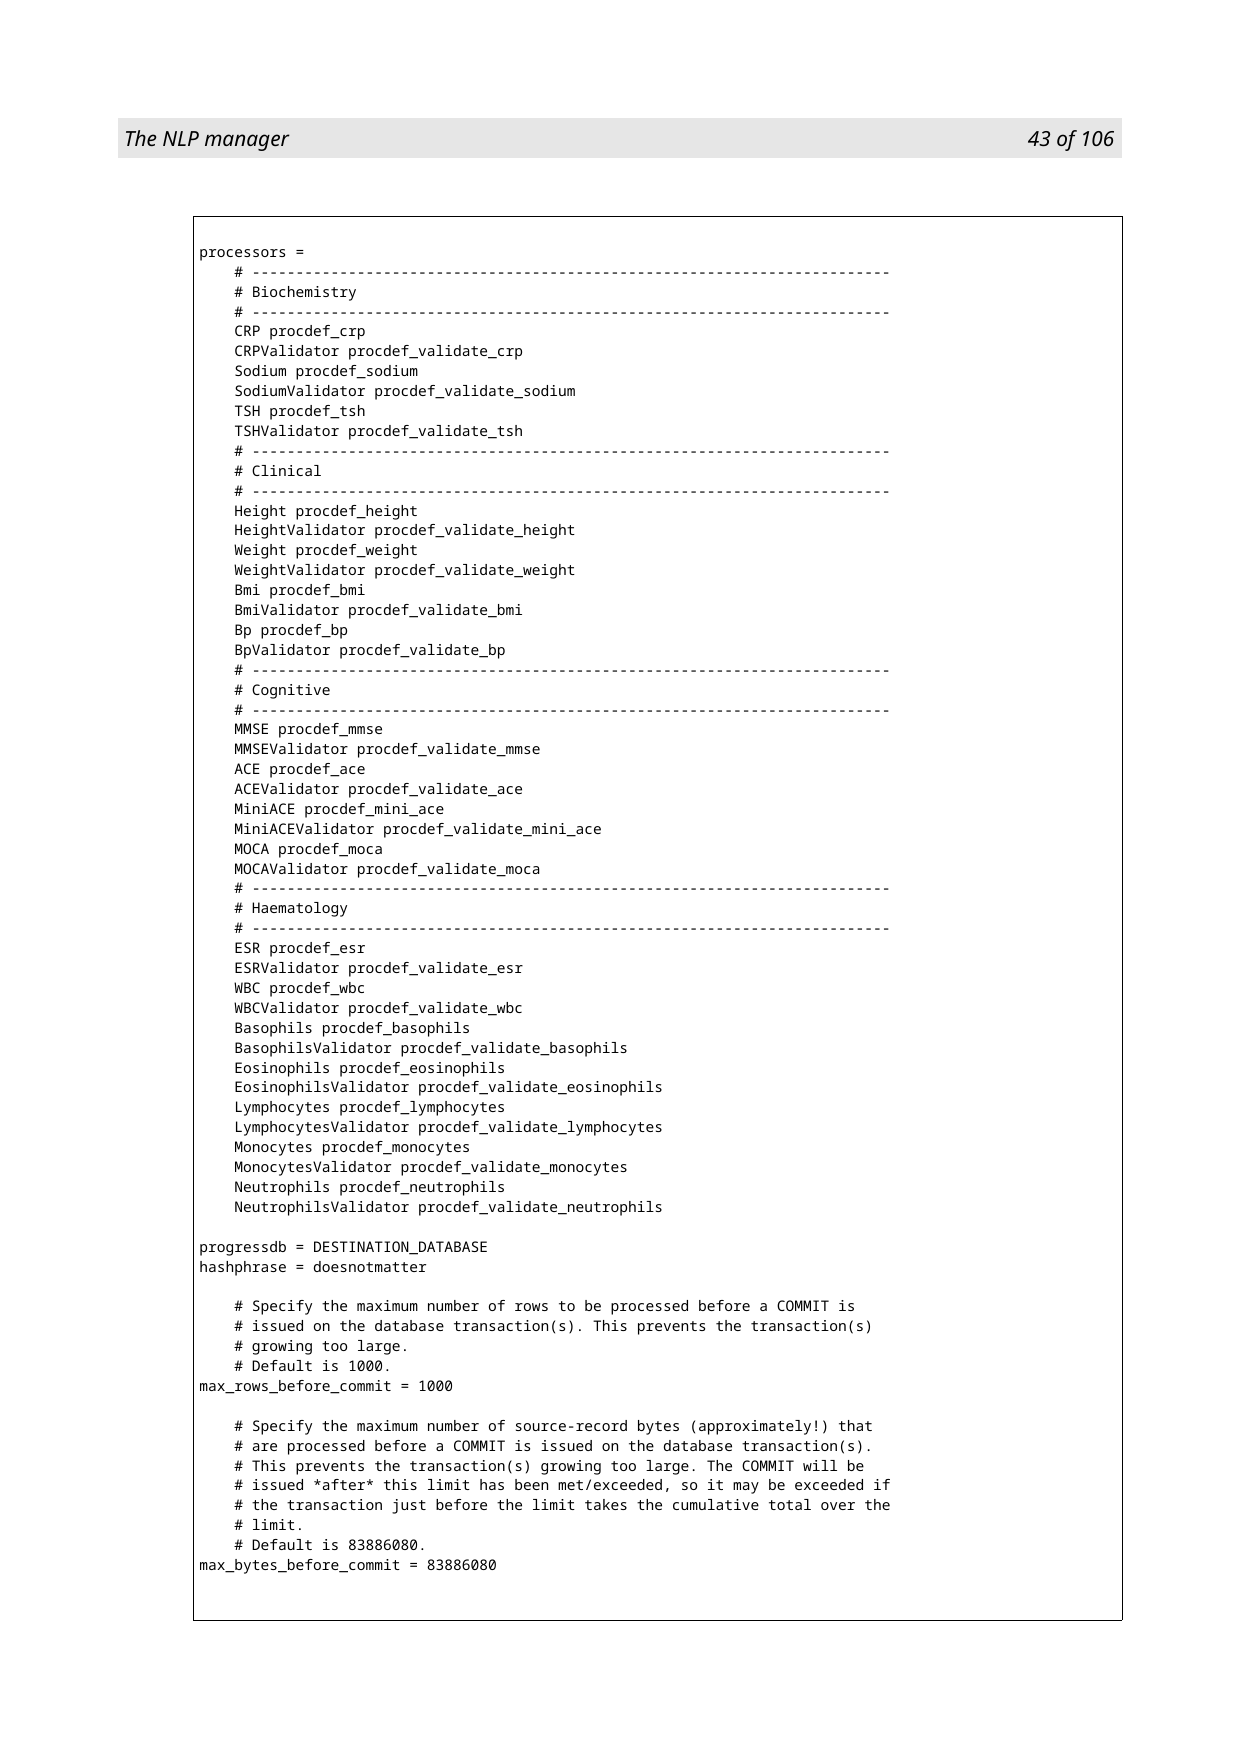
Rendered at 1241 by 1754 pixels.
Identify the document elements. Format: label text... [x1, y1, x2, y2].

table_header processors = # ------------------------------------------------------------------------- # Biochemistry # ------------------------------------------------------------------------- CRP procdef_crp CRPValidator procdef_validate_crp Sodium procdef_sodium SodiumValidator procdef_validate_sodium TSH procdef_tsh TSHValidator procdef_validate_tsh # ------------------------------------------------------------------------- # Clinical # ------------------------------------------------------------------------- Height procdef_height HeightValidator procdef_validate_height Weight procdef_weight WeightValidator procdef_validate_weight Bmi procdef_bmi BmiValidator procdef_validate_bmi Bp procdef_bp BpValidator procdef_validate_bp # ------------------------------------------------------------------------- # Cognitive # ------------------------------------------------------------------------- MMSE procdef_mmse MMSEValidator procdef_validate_mmse ACE procdef_ace ACEValidator procdef_validate_ace MiniACE procdef_mini_ace MiniACEValidator procdef_validate_mini_ace MOCA procdef_moca MOCAValidator procdef_validate_moca # ------------------------------------------------------------------------- # Haematology # ------------------------------------------------------------------------- ESR procdef_esr ESRValidator procdef_validate_esr WBC procdef_wbc WBCValidator procdef_validate_wbc Basophils procdef_basophils BasophilsValidator procdef_validate_basophils Eosinophils procdef_eosinophils EosinophilsValidator procdef_validate_eosinophils Lymphocytes procdef_lymphocytes LymphocytesValidator procdef_validate_lymphocytes Monocytes procdef_monocytes MonocytesValidator procdef_validate_monocytes Neutrophils procdef_neutrophils NeutrophilsValidator procdef_validate_neutrophils progressdb = DESTINATION_DATABASE hashphrase = doesnotmatter # Specify the maximum number of rows to be processed before a COMMIT is # issued on the database transaction(s). This prevents the transaction(s) # growing too large. # Default is 1000. max_rows_before_commit = 1000 # Specify the maximum number of source-record bytes (approximately!) that # are processed before a COMMIT is issued on the database transaction(s). # This prevents the transaction(s) growing too large. The COMMIT will be # issued *after* this limit has been met/exceeded, so it may be exceeded if # the transaction just before the limit takes the cumulative total over the # limit. # Default is 83886080. max_bytes_before_commit = 83886080 [194, 217, 1122, 1620]
